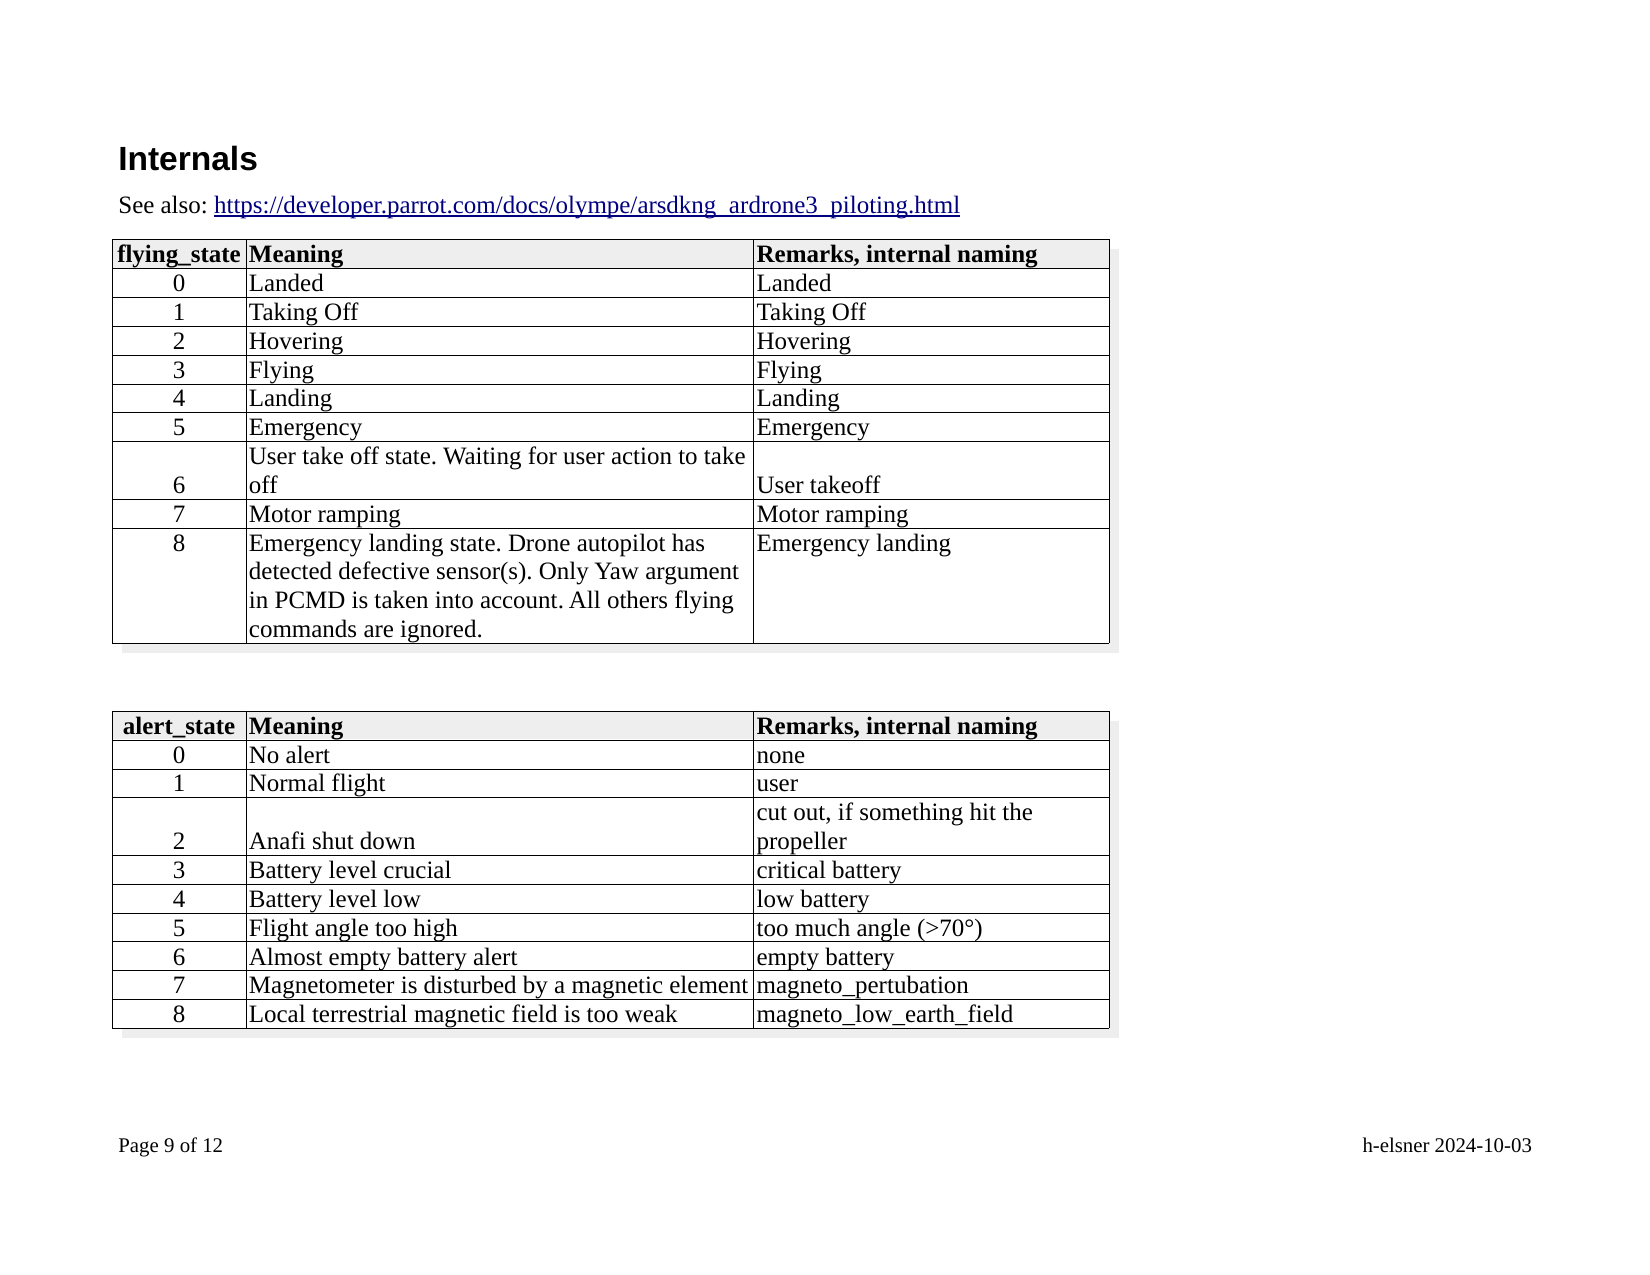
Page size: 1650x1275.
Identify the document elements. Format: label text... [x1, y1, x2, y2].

table_cell critical battery [754, 856, 1109, 884]
table_cell Battery level low [247, 885, 753, 913]
table_cell Taking Off [754, 298, 1109, 326]
table_header Remarks, internal naming [754, 712, 1109, 739]
table_cell 4 [113, 385, 246, 412]
table_cell 0 [113, 741, 246, 768]
table_header Remarks, internal naming [754, 240, 1109, 268]
table_cell Emergency [247, 413, 753, 441]
table_cell User take off state. Waiting for user action to take off [247, 442, 753, 499]
table_cell Emergency landing [754, 529, 1109, 643]
table_cell too much angle (>70°) [754, 914, 1109, 941]
table_cell 7 [113, 971, 246, 999]
table_cell Magnetometer is disturbed by a magnetic element [247, 971, 753, 999]
table_cell Battery level crucial [247, 856, 753, 884]
table_cell Anafi shut down [247, 798, 753, 855]
table_cell 3 [113, 356, 246, 383]
table_cell 6 [113, 942, 246, 970]
table_cell Flight angle too high [247, 914, 753, 941]
table_cell magneto_pertubation [754, 971, 1109, 999]
table_header Meaning [247, 240, 753, 268]
table_cell Landing [247, 385, 753, 412]
table_cell Landed [754, 269, 1109, 297]
table_cell cut out, if something hit the propeller [754, 798, 1109, 855]
table_cell empty battery [754, 942, 1109, 970]
table_cell Flying [247, 356, 753, 383]
table_cell Local terrestrial magnetic field is too weak [247, 1000, 753, 1028]
table_header alert_state [113, 712, 246, 739]
table_cell 1 [113, 298, 246, 326]
table_cell 3 [113, 856, 246, 884]
table_cell 7 [113, 500, 246, 528]
table_cell Normal flight [247, 770, 753, 797]
table_cell Almost empty battery alert [247, 942, 753, 970]
table_cell user [754, 770, 1109, 797]
table_cell 5 [113, 914, 246, 941]
table_cell 8 [113, 1000, 246, 1028]
table_cell 5 [113, 413, 246, 441]
table_cell 4 [113, 885, 246, 913]
table_cell Hovering [754, 327, 1109, 354]
table_cell magneto_low_earth_field [754, 1000, 1109, 1028]
table_cell 2 [113, 327, 246, 354]
table_cell 0 [113, 269, 246, 297]
table_cell Flying [754, 356, 1109, 383]
table_cell No alert [247, 741, 753, 768]
table_cell Emergency landing state. Drone autopilot has detected defective sensor(s). Only Yaw argument in PCMD is taken into account. All others flying commands are ignored. [247, 529, 753, 643]
table_cell Motor ramping [247, 500, 753, 528]
text See also: https://developer.parrot.com/docs/olympe/arsdkng_ardrone3_piloting.html [118, 190, 1532, 219]
table_cell Landed [247, 269, 753, 297]
table_cell User takeoff [754, 442, 1109, 499]
table_cell Emergency [754, 413, 1109, 441]
table_cell Landing [754, 385, 1109, 412]
table_cell Hovering [247, 327, 753, 354]
table_header flying_state [113, 240, 246, 268]
table_cell 8 [113, 529, 246, 643]
table_cell 2 [113, 798, 246, 855]
table_cell none [754, 741, 1109, 768]
table_cell 6 [113, 442, 246, 499]
table_cell Taking Off [247, 298, 753, 326]
table_cell Motor ramping [754, 500, 1109, 528]
subtitle Internals [118, 139, 1532, 178]
table_header Meaning [247, 712, 753, 739]
table_cell 1 [113, 770, 246, 797]
table_cell low battery [754, 885, 1109, 913]
